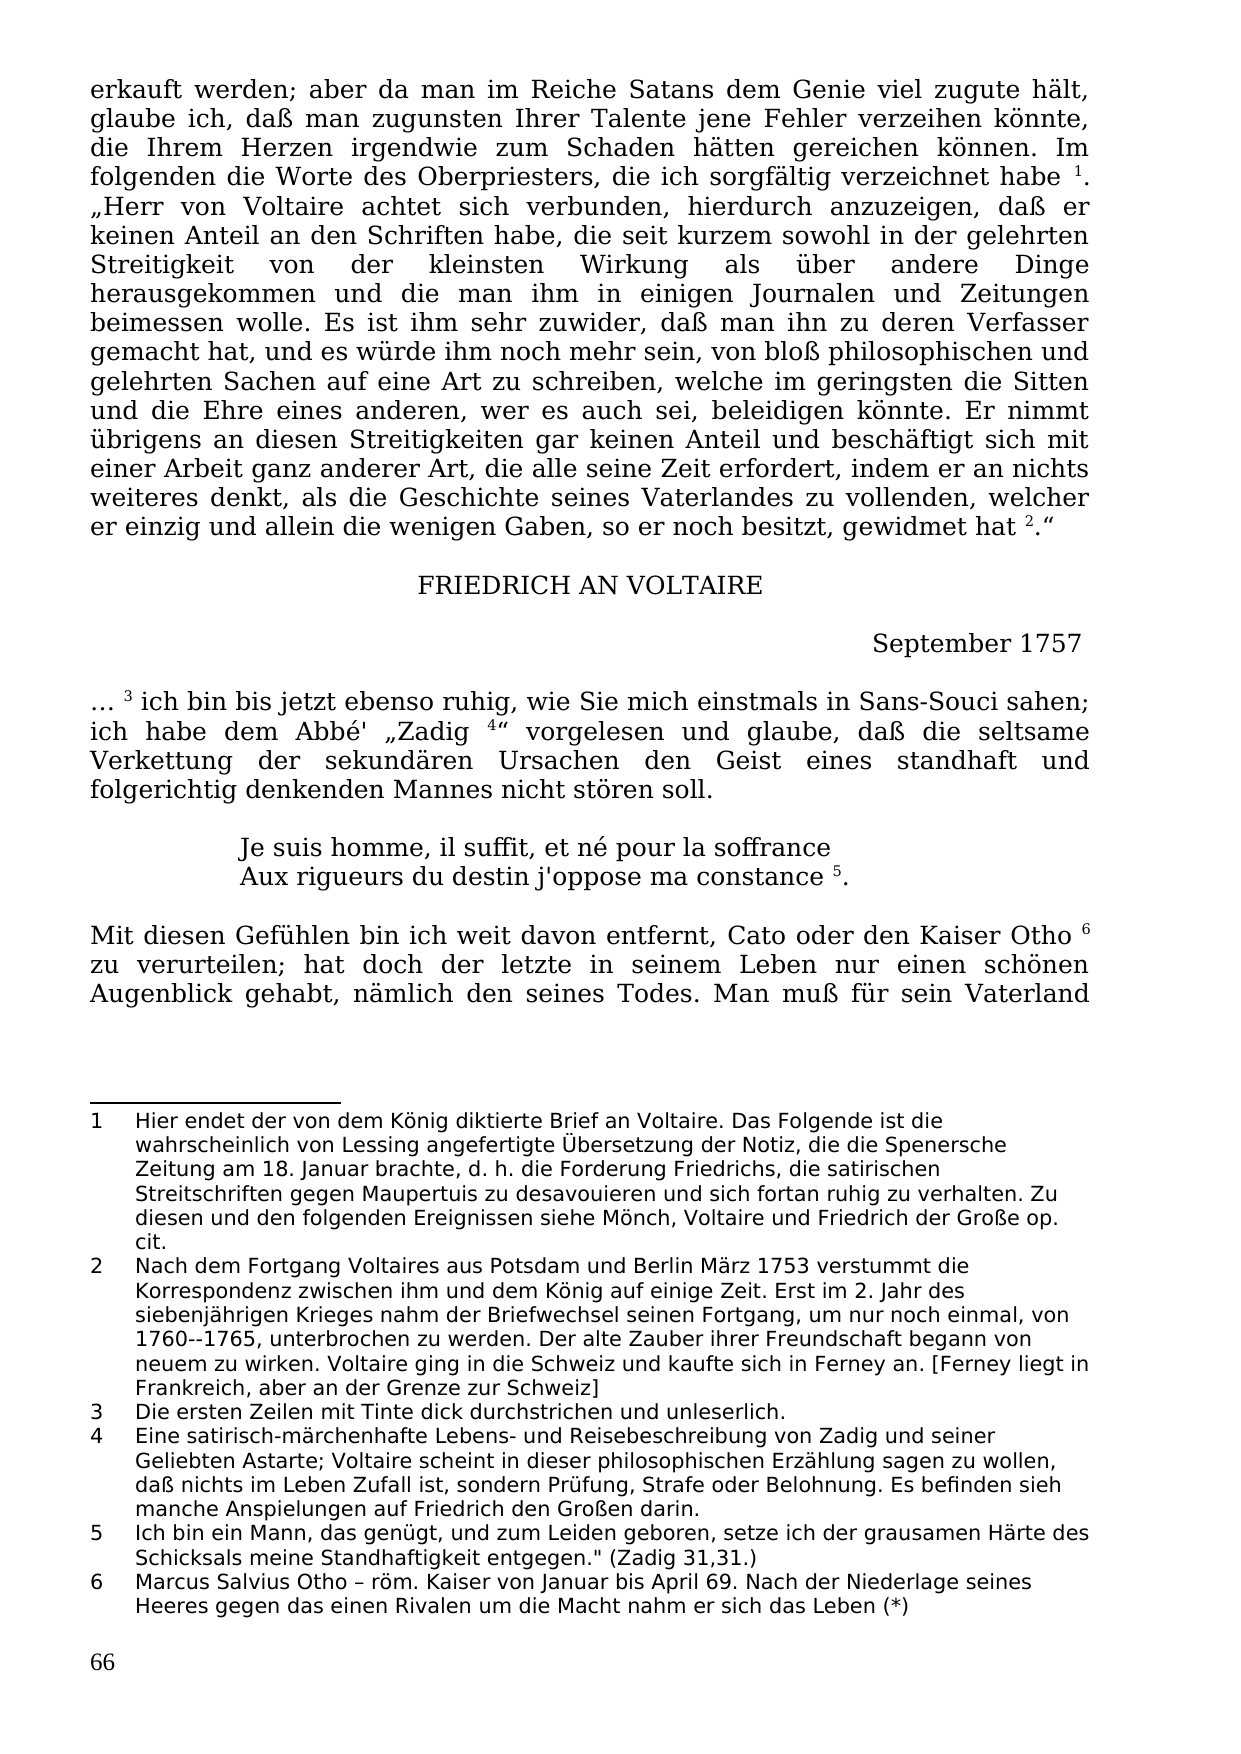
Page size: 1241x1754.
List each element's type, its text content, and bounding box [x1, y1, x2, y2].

text Die ersten Zeilen mit Tinte dick durchstrichen und unleserlich. [90, 1400, 1091, 1424]
text … ich bin bis jetzt ebenso ruhig, wie Sie mich einstmals in Sans-Souci sahen; ich habe dem Abbé' „Zadig “ vorgelesen und glaube, daß die seltsame Verkettung der sekundären Ursachen den Geist eines standhaft und folgerichtig denkenden Mannes nicht stören soll. [90, 687, 1091, 804]
text FRIEDRICH AN VOLTAIRE [90, 571, 1091, 600]
text Mit diesen Gefühlen bin ich weit davon entfernt, Cato oder den Kaiser Otho zu verurteilen; hat doch der letzte in seinem Leben nur einen schönen Augenblick gehabt, nämlich den seines Todes. Man muß für sein Vaterland [90, 921, 1091, 1008]
text September 1757 [90, 629, 1091, 658]
text Je suis homme, il suffit, et né pour la soffrance Aux rigueurs du destin j'oppose ma constance . [240, 833, 1091, 892]
text Marcus Salvius Otho – röm. Kaiser von Januar bis April 69. Nach der Niederlage seines Heeres gegen das einen Rivalen um die Macht nahm er sich das Leben (*) [90, 1570, 1091, 1618]
text erkauft werden; aber da man im Reiche Satans dem Genie viel zugute hält, glaube ich, daß man zugunsten Ihrer Talente jene Fehler verzeihen könnte, die Ihrem Herzen irgendwie zum Schaden hätten gereichen können. Im folgenden die Worte des Oberpriesters, die ich sorgfältig verzeichnet habe . „Herr von Voltaire achtet sich verbunden, hierdurch anzuzeigen, daß er keinen Anteil an den Schriften habe, die seit kurzem sowohl in der gelehrten Streitigkeit von der kleinsten Wirkung als über andere Dinge herausgekommen und die man ihm in einigen Journalen und Zeitungen beimessen wolle. Es ist ihm sehr zuwider, daß man ihn zu deren Verfasser gemacht hat, und es würde ihm noch mehr sein, von bloß philosophischen und gelehrten Sachen auf eine Art zu schreiben, welche im geringsten die Sitten und die Ehre eines anderen, wer es auch sei, beleidigen könnte. Er nimmt übrigens an diesen Streitigkeiten gar keinen Anteil und beschäftigt sich mit einer Arbeit ganz anderer Art, die alle seine Zeit erfordert, indem er an nichts weiteres denkt, als die Geschichte seines Vaterlandes zu vollenden, welcher er einzig und allein die wenigen Gaben, so er noch besitzt, gewidmet hat .“ [90, 75, 1091, 542]
text Nach dem Fortgang Voltaires aus Potsdam und Berlin März 1753 verstummt die Korrespondenz zwischen ihm und dem König auf einige Zeit. Erst im 2. Jahr des siebenjährigen Krieges nahm der Briefwechsel seinen Fortgang, um nur noch einmal, von 1760--1765, unterbrochen zu werden. Der alte Zauber ihrer Freundschaft begann von neuem zu wirken. Voltaire ging in die Schweiz und kaufte sich in Ferney an. [Ferney liegt in Frankreich, aber an der Grenze zur Schweiz] [90, 1254, 1091, 1400]
text Hier endet der von dem König diktierte Brief an Voltaire. Das Folgende ist die wahrscheinlich von Lessing angefertigte Übersetzung der Notiz, die die Spenersche Zeitung am 18. Januar brachte, d. h. die Forderung Friedrichs, die satirischen Streitschriften gegen Maupertuis zu desavouieren und sich fortan ruhig zu verhalten. Zu diesen und den folgenden Ereignissen siehe Mönch, Voltaire und Friedrich der Große op. cit. [90, 1109, 1091, 1254]
text Eine satirisch-märchenhafte Lebens- und Reisebeschreibung von Zadig und seiner Geliebten Astarte; Voltaire scheint in dieser philosophischen Erzählung sagen zu wollen, daß nichts im Leben Zufall ist, sondern Prüfung, Strafe oder Belohnung. Es befinden sieh manche Anspielungen auf Friedrich den Großen darin. [90, 1424, 1091, 1521]
text Ich bin ein Mann, das genügt, und zum Leiden geboren, setze ich der grausamen Härte des Schicksals meine Standhaftigkeit entgegen." (Zadig 31,31.) [90, 1521, 1091, 1570]
